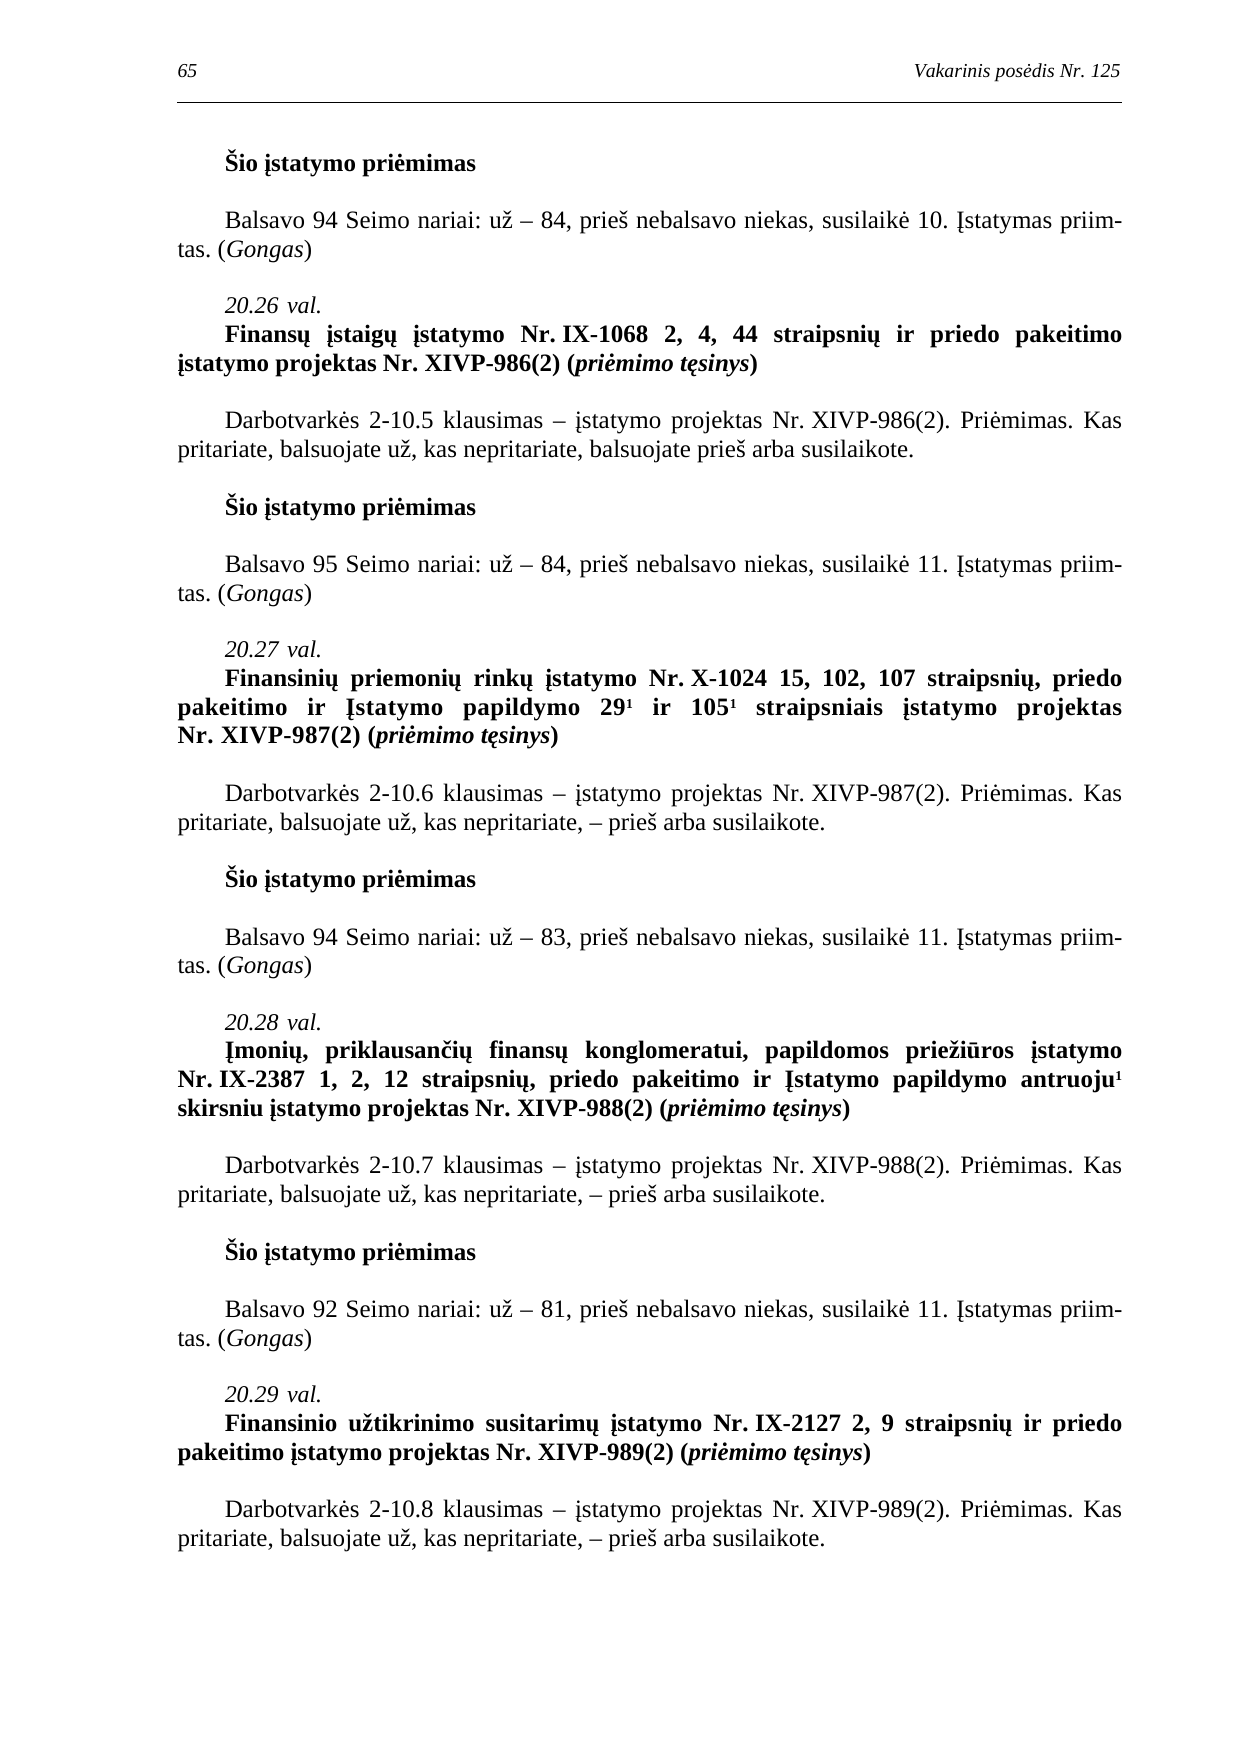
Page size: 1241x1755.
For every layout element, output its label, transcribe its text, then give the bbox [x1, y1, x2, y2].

text Bal­sa­vo 94 Sei­mo na­riai: už – 84, prieš ne­bal­sa­vo nie­kas, su­si­lai­kė 10. Įsta­ty­mas pri­im­tas. (Gon­gas) [177, 205, 1122, 263]
text Fi­nan­si­nio už­tik­ri­ni­mo su­si­ta­ri­mų įsta­ty­mo Nr. IX-2127 2, 9 straips­nių ir prie­do pakei­ti­mo įsta­ty­mo pro­jek­tas Nr. XIVP-989(2) (pri­ėmi­mo tę­si­nys) [177, 1408, 1122, 1466]
text Bal­sa­vo 94 Sei­mo na­riai: už – 83, prieš ne­bal­sa­vo nie­kas, su­si­lai­kė 11. Įsta­ty­mas pri­im­tas. (Gon­gas) [177, 922, 1122, 979]
text Įmo­nių, pri­klau­san­čių fi­nan­sų kon­glo­me­ra­tui, pa­pil­do­mos prie­žiū­ros įsta­ty­mo Nr. IX-2387 1, 2, 12 straips­nių, prie­do pa­kei­ti­mo ir Įsta­ty­mo pa­pil­dy­mo ant­ruo­ju1 skirsniu įsta­ty­mo pro­jek­tas Nr. XIVP-988(2) (pri­ėmi­mo tę­si­nys) [177, 1036, 1122, 1122]
text Dar­bo­tvarkės 2-10.5 klau­si­mas – įsta­ty­mo pro­jek­tas Nr. XIVP-986(2). Pri­ėmi­mas. Kas pri­ta­ria­te, bal­suo­ja­te už, kas ne­pri­ta­ria­te, bal­suo­ja­te prieš ar­ba su­si­lai­ko­te. [177, 405, 1122, 463]
text Fi­nan­sų įstai­gų įsta­ty­mo Nr. IX-1068 2, 4, 44 straips­nių ir prie­do pa­kei­ti­mo įstatymo pro­jek­tas Nr. XIVP-986(2) (pri­ėmi­mo tę­si­nys) [177, 319, 1122, 377]
text 20.27 val. [224, 635, 1122, 663]
text Bal­sa­vo 92 Sei­mo na­riai: už – 81, prieš ne­bal­sa­vo nie­kas, su­si­lai­kė 11. Įsta­ty­mas pri­im­tas. (Gon­gas) [177, 1294, 1122, 1352]
text 20.26 val. [224, 291, 1122, 319]
text Dar­bo­tvarkės 2-10.6 klau­si­mas – įsta­ty­mo pro­jek­tas Nr. XIVP-987(2). Pri­ėmi­mas. Kas pri­ta­ria­te, bal­suo­ja­te už, kas ne­pri­ta­ria­te, – prieš ar­ba su­si­lai­ko­te. [177, 778, 1122, 835]
text Bal­sa­vo 95 Sei­mo na­riai: už – 84, prieš ne­bal­sa­vo nie­kas, su­si­lai­kė 11. Įsta­ty­mas pri­im­tas. (Gon­gas) [177, 549, 1122, 607]
text Šio įsta­ty­mo pri­ėmi­mas [177, 1237, 1122, 1266]
text Šio įsta­ty­mo pri­ėmi­mas [177, 492, 1122, 520]
text Dar­bo­tvarkės 2-10.8 klau­si­mas – įsta­ty­mo pro­jek­tas Nr. XIVP-989(2). Pri­ėmi­mas. Kas pri­ta­ria­te, bal­suo­ja­te už, kas ne­pri­ta­ria­te, – prieš ar­ba su­si­lai­ko­te. [177, 1494, 1122, 1552]
text Šio įsta­ty­mo pri­ėmi­mas [177, 864, 1122, 893]
text Fi­nan­si­nių prie­mo­nių rin­kų įsta­ty­mo Nr. X-1024 15, 102, 107 straips­nių, prie­do pakei­ti­mo ir Įsta­ty­mo pa­pil­dy­mo 291 ir 1051 straips­niais įsta­ty­mo pro­jek­tas Nr. XIVP-987(2) (pri­ėmi­mo tę­si­nys) [177, 663, 1122, 749]
text Šio įsta­ty­mo pri­ėmi­mas [177, 148, 1122, 176]
text 20.29 val. [224, 1381, 1122, 1408]
text Dar­bo­tvarkės 2-10.7 klau­si­mas – įsta­ty­mo pro­jek­tas Nr. XIVP-988(2). Pri­ėmi­mas. Kas pri­ta­ria­te, bal­suo­ja­te už, kas ne­pri­ta­ria­te, – prieš ar­ba su­si­lai­ko­te. [177, 1151, 1122, 1208]
text 20.28 val. [224, 1008, 1122, 1036]
